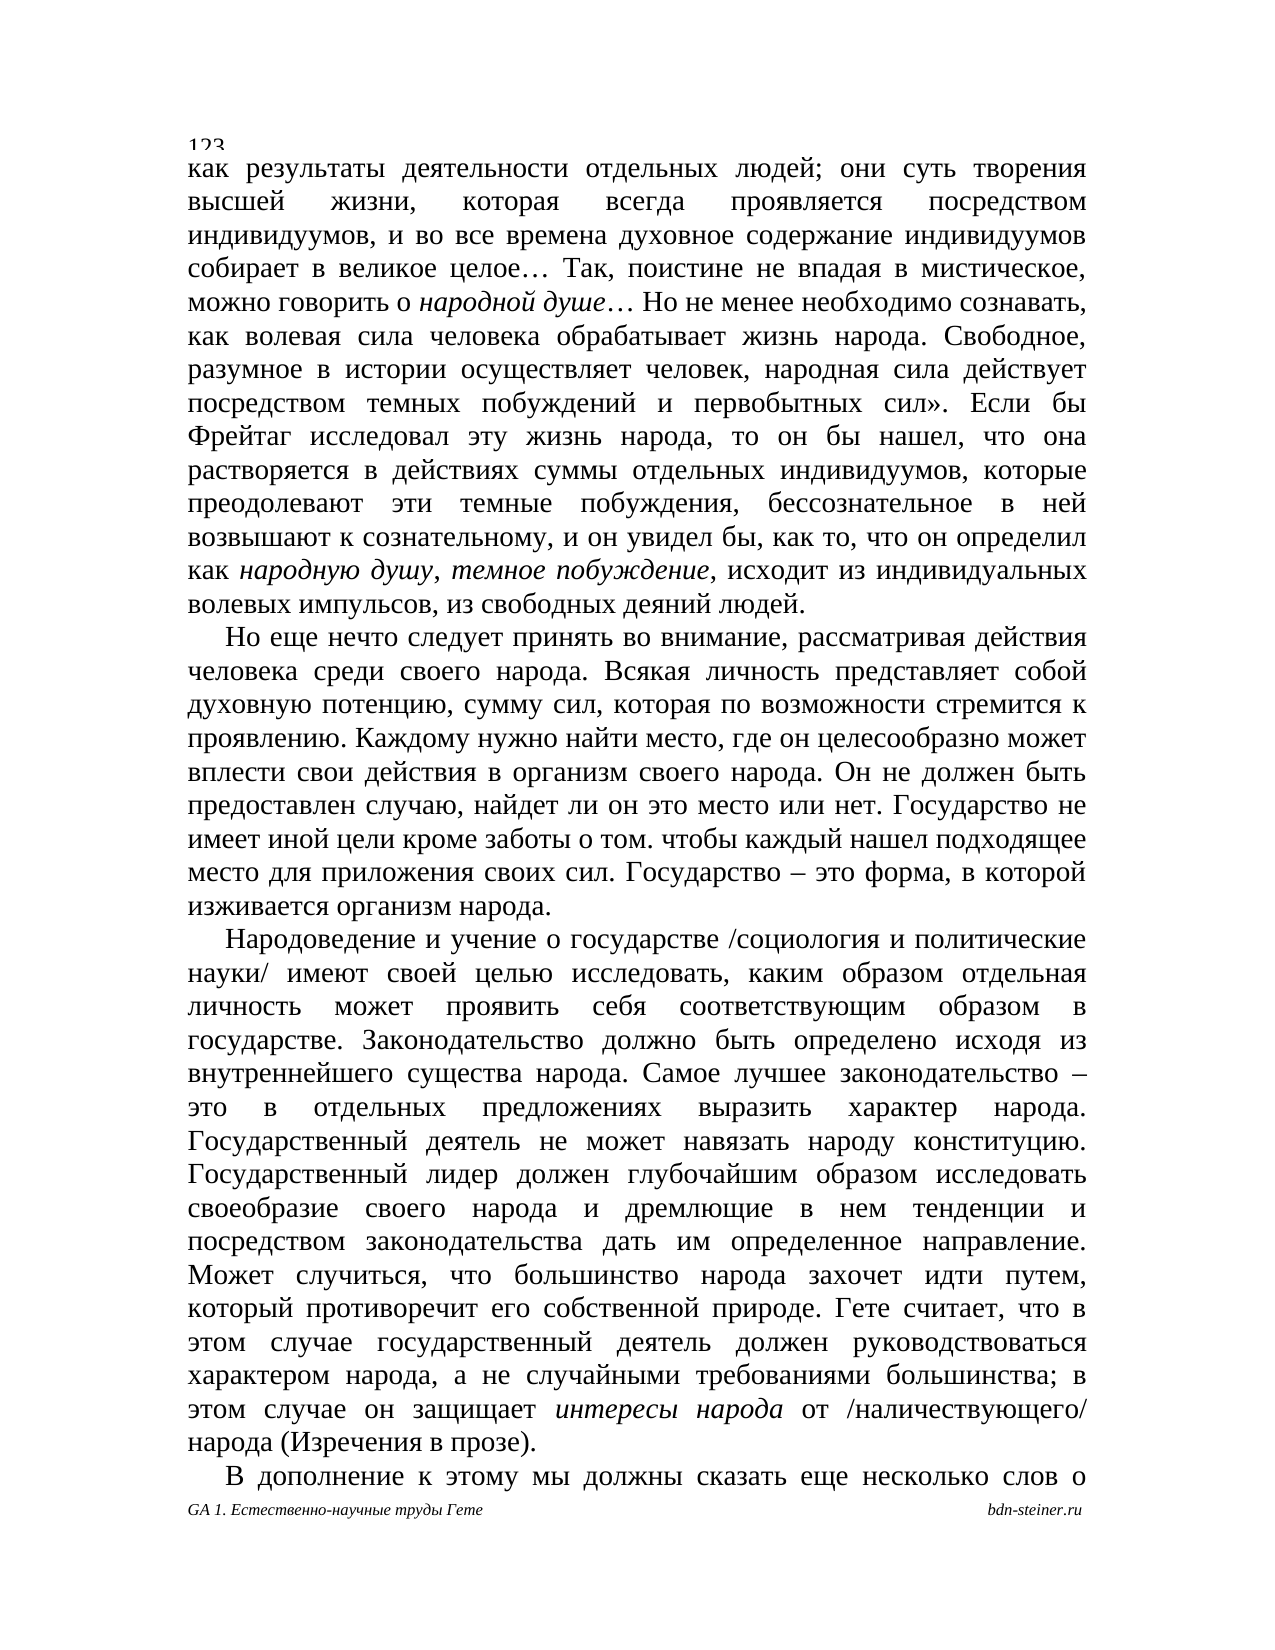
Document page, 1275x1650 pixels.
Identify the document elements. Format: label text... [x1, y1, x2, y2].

text как результаты деятельности отдельных людей; они суть творения высшей жизни, которая всегда проявляется посредством индивидуумов, и во все времена духовное содержание индивидуумов собирает в великое целое… Так, поистине не впадая в мистическое, можно говорить о народной душе… Но не менее необходимо сознавать, как волевая сила человека обрабатывает жизнь народа. Свободное, разумное в истории осуществляет человек, народная сила действует посредством темных побуждений и первобытных сил». Если бы Фрейтаг исследовал эту жизнь народа, то он бы нашел, что она растворяется в действиях суммы отдельных индивидуумов, которые преодолевают эти темные побуждения, бессознательное в ней возвышают к сознательному, и он увидел бы, как то, что он определил как народную душу, темное побуждение, исходит из индивидуальных волевых импульсов, из свободных деяний людей. [187, 150, 1087, 619]
text Народоведение и учение о государстве /социология и политические науки/ имеют своей целью исследовать, каким образом отдельная личность может проявить себя соответствующим образом в государстве. Законодательство должно быть определено исходя из внутреннейшего существа народа. Самое лучшее законодательство – это в отдельных предложениях выразить характер народа. Государственный деятель не может навязать народу конституцию. Государственный лидер должен глубочайшим образом исследовать своеобразие своего народа и дремлющие в нем тенденции и посредством законодательства дать им определенное направление. Может случиться, что большинство народа захочет идти путем, который противоречит его собственной природе. Гете считает, что в этом случае государственный деятель должен руководствоваться характером народа, а не случайными требованиями большинства; в этом случае он защищает интересы народа от /наличествующего/ народа (Изречения в прозе). [187, 921, 1087, 1458]
text В дополнение к этому мы должны сказать еще несколько слов о [187, 1458, 1087, 1492]
text Но еще нечто следует принять во внимание, рассматривая действия человека среди своего народа. Всякая личность представляет собой духовную потенцию, сумму сил, которая по возможности стремится к проявлению. Каждому нужно найти место, где он целесообразно может вплести свои действия в организм своего народа. Он не должен быть предоставлен случаю, найдет ли он это место или нет. Государство не имеет иной цели кроме заботы о том. чтобы каждый нашел подходящее место для приложения своих сил. Государство – это форма, в которой изживается организм народа. [187, 619, 1087, 921]
